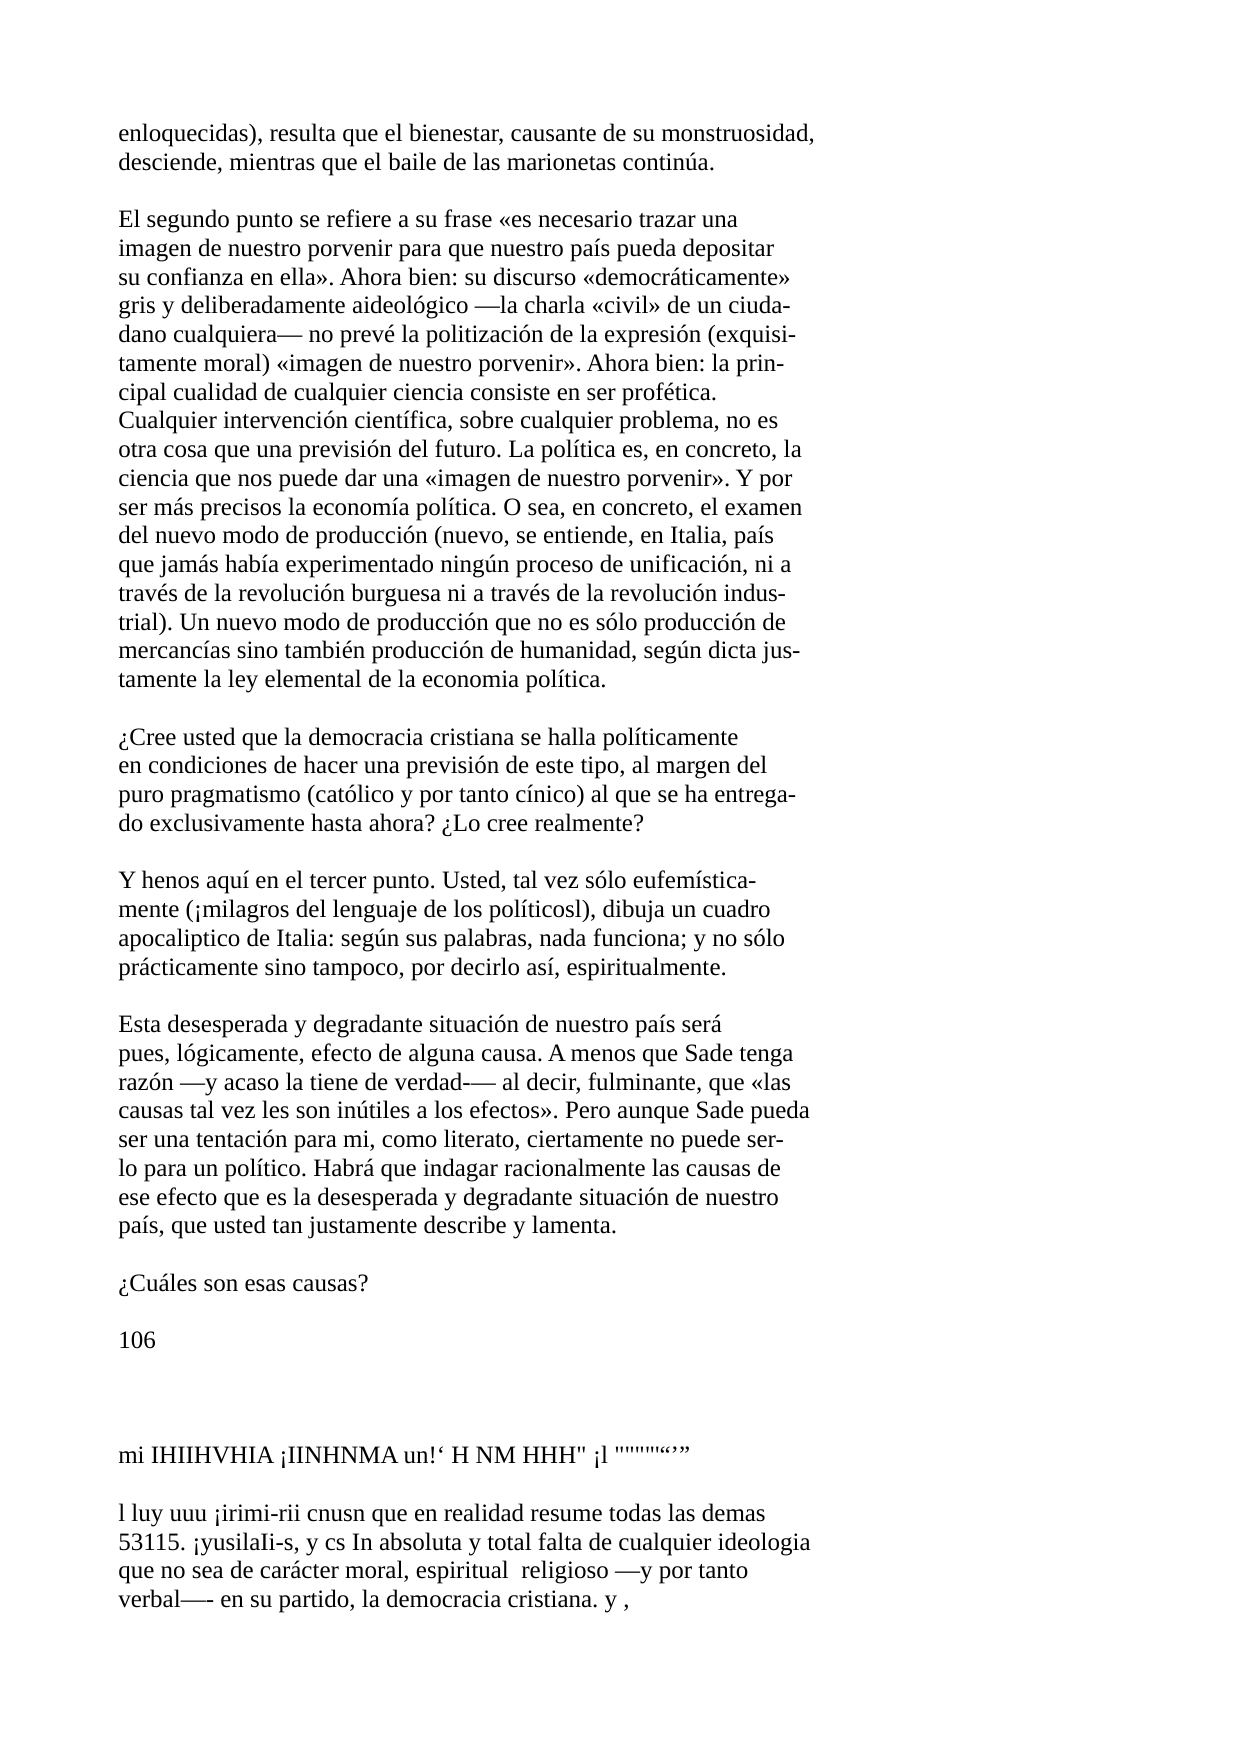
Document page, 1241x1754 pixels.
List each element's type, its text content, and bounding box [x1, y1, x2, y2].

text ciencia que nos puede dar una «imagen de nuestro porvenir». Y por [118, 463, 1122, 492]
text cipal cualidad de cualquier ciencia consiste en ser profética. [118, 377, 1122, 406]
text mercancías sino también producción de humanidad, según dicta jus- [118, 636, 1122, 664]
text 106 [118, 1326, 1122, 1354]
text ser más precisos la economía política. O sea, en concreto, el examen [118, 492, 1122, 521]
text puro pragmatismo (católico y por tanto cínico) al que se ha entrega- [118, 779, 1122, 808]
text razón —y acaso la tiene de verdad-— al decir, fulminante, que «las [118, 1067, 1122, 1096]
text ser una tentación para mi, como literato, ciertamente no puede ser- [118, 1124, 1122, 1153]
text Esta desesperada y degradante situación de nuestro país será [118, 1009, 1122, 1038]
text gris y deliberadamente aideológico —la charla «civil» de un ciuda- [118, 291, 1122, 319]
text El segundo punto se refiere a su frase «es necesario trazar una [118, 204, 1122, 233]
text del nuevo modo de producción (nuevo, se entiende, en Italia, país [118, 521, 1122, 549]
text prácticamente sino tampoco, por decirlo así, espiritualmente. [118, 952, 1122, 981]
text ¿Cree usted que la democracia cristiana se halla políticamente [118, 722, 1122, 751]
text tamente la ley elemental de la economia política. [118, 664, 1122, 693]
text dano cualquiera— no prevé la politización de la expresión (exquisi- [118, 319, 1122, 348]
text su confianza en ella». Ahora bien: su discurso «democráticamente» [118, 262, 1122, 291]
text mi IHIIHVHIA ¡IINHNMA un!‘ H NM HHH" ¡l """"'“’” [118, 1441, 1122, 1469]
text que no sea de carácter moral, espiritual religioso —y por tanto [118, 1556, 1122, 1584]
text otra cosa que una previsión del futuro. La política es, en concreto, la [118, 434, 1122, 463]
text apocaliptico de Italia: según sus palabras, nada funciona; y no sólo [118, 923, 1122, 952]
text país, que usted tan justamente describe y lamenta. [118, 1211, 1122, 1239]
text do exclusivamente hasta ahora? ¿Lo cree realmente? [118, 808, 1122, 837]
text mente (¡milagros del lenguaje de los políticosl), dibuja un cuadro [118, 894, 1122, 923]
text tamente moral) «imagen de nuestro porvenir». Ahora bien: la prin- [118, 348, 1122, 377]
text l luy uuu ¡irimi-rii cnusn que en realidad resume todas las demas [118, 1498, 1122, 1527]
text pues, lógicamente, efecto de alguna causa. A menos que Sade tenga [118, 1038, 1122, 1067]
text ¿Cuáles son esas causas? [118, 1268, 1122, 1297]
text Y henos aquí en el tercer punto. Usted, tal vez sólo eufemística- [118, 866, 1122, 894]
text verbal—- en su partido, la democracia cristiana. y , [118, 1584, 1122, 1613]
text Cualquier intervención científica, sobre cualquier problema, no es [118, 406, 1122, 434]
text que jamás había experimentado ningún proceso de unificación, ni a [118, 549, 1122, 578]
text trial). Un nuevo modo de producción que no es sólo producción de [118, 607, 1122, 636]
text causas tal vez les son inútiles a los efectos». Pero aunque Sade pueda [118, 1096, 1122, 1124]
text desciende, mientras que el baile de las marionetas continúa. [118, 147, 1122, 176]
text lo para un político. Habrá que indagar racionalmente las causas de [118, 1153, 1122, 1182]
text través de la revolución burguesa ni a través de la revolución indus- [118, 578, 1122, 607]
text en condiciones de hacer una previsión de este tipo, al margen del [118, 751, 1122, 779]
text 53115. ¡yusilaIi-s, y cs In absoluta y total falta de cualquier ideologia [118, 1527, 1122, 1556]
text enloquecidas), resulta que el bienestar, causante de su monstruosidad, [118, 118, 1122, 147]
text imagen de nuestro porvenir para que nuestro país pueda depositar [118, 233, 1122, 262]
text ese efecto que es la desesperada y degradante situación de nuestro [118, 1182, 1122, 1211]
